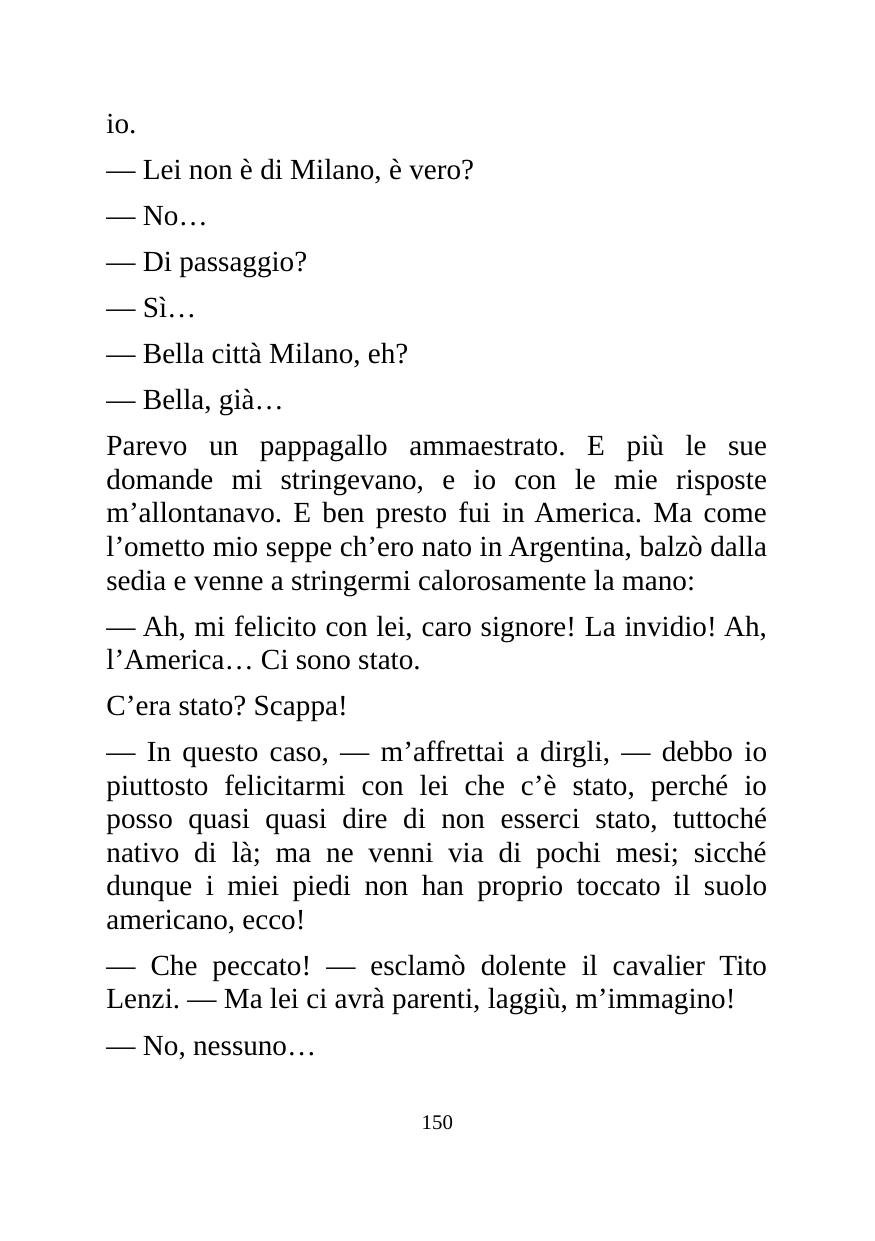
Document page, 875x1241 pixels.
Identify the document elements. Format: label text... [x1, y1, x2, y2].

text C’era stato? Scappa! [106, 688, 768, 722]
text — Lei non è di Milano, è vero? [106, 152, 768, 186]
text — No, nessuno… [106, 1028, 768, 1061]
text — No… [106, 198, 768, 232]
text — Bella città Milano, eh? [106, 336, 768, 370]
text — Bella, già… [106, 382, 768, 416]
text io. [106, 106, 768, 140]
text — Ah, mi felicito con lei, caro signore! La invidio! Ah, l’America… Ci sono stato. [106, 609, 768, 676]
text Parevo un pappagallo ammaestrato. E più le sue domande mi stringevano, e io con le mie risposte m’allontanavo. E ben presto fui in America. Ma come l’ometto mio seppe ch’ero nato in Argentina, balzò dalla sedia e venne a stringermi calorosamente la mano: [106, 428, 768, 596]
text — Che peccato! — esclamò dolente il cavalier Tito Lenzi. — Ma lei ci avrà parenti, laggiù, m’immagino! [106, 948, 768, 1015]
text — Sì… [106, 290, 768, 324]
text — Di passaggio? [106, 244, 768, 278]
text — In questo caso, — m’affrettai a dirgli, — debbo io piuttosto felicitarmi con lei che c’è stato, perché io posso quasi quasi dire di non esserci stato, tuttoché nativo di là; ma ne venni via di pochi mesi; sicché dunque i miei piedi non han proprio toccato il suolo americano, ecco! [106, 734, 768, 936]
